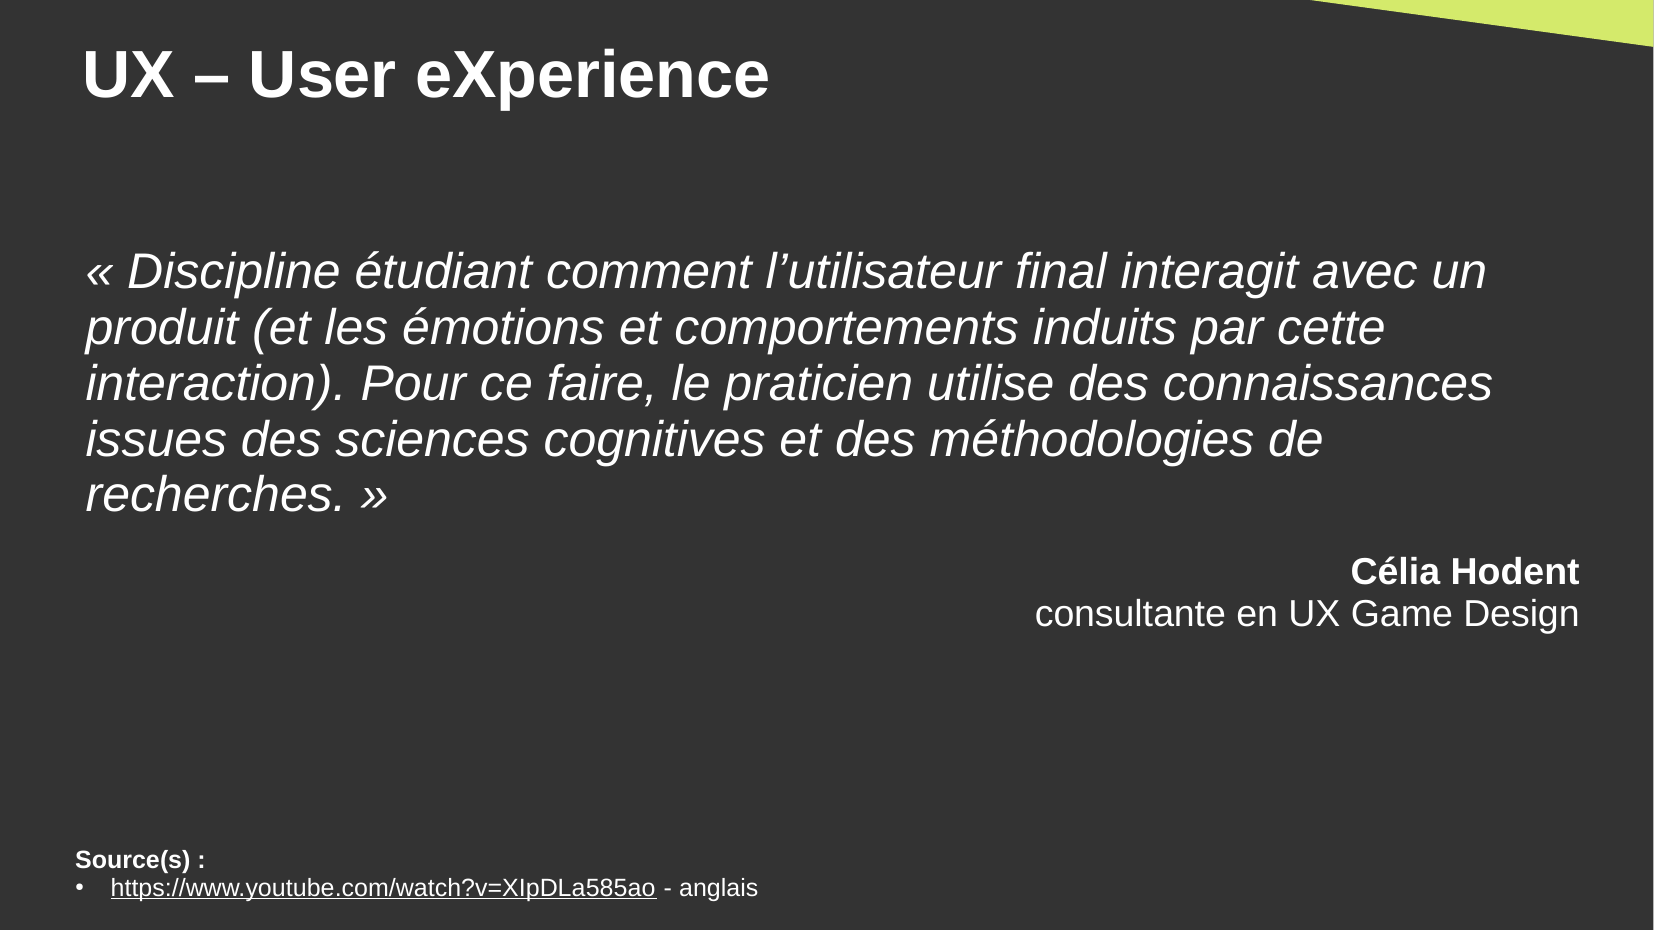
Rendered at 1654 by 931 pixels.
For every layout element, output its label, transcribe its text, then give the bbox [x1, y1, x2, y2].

text_box Source(s) : https://www.youtube.com/watch?v=XIpDLa585ao - anglais [60, 838, 1546, 931]
text_box Célia Hodent consultante en UX Game Design [1003, 543, 1595, 643]
text_box [1310, 0, 1654, 47]
title UX – User eXperience [82, 37, 1571, 114]
text_box « Discipline étudiant comment l’utilisateur final interagit avec un produit (et les émotions et comportements induits par cette interaction). Pour ce faire, le praticien utilise des connaissances issues des sciences cognitives et des méthodologies de recherches. » [70, 236, 1619, 532]
